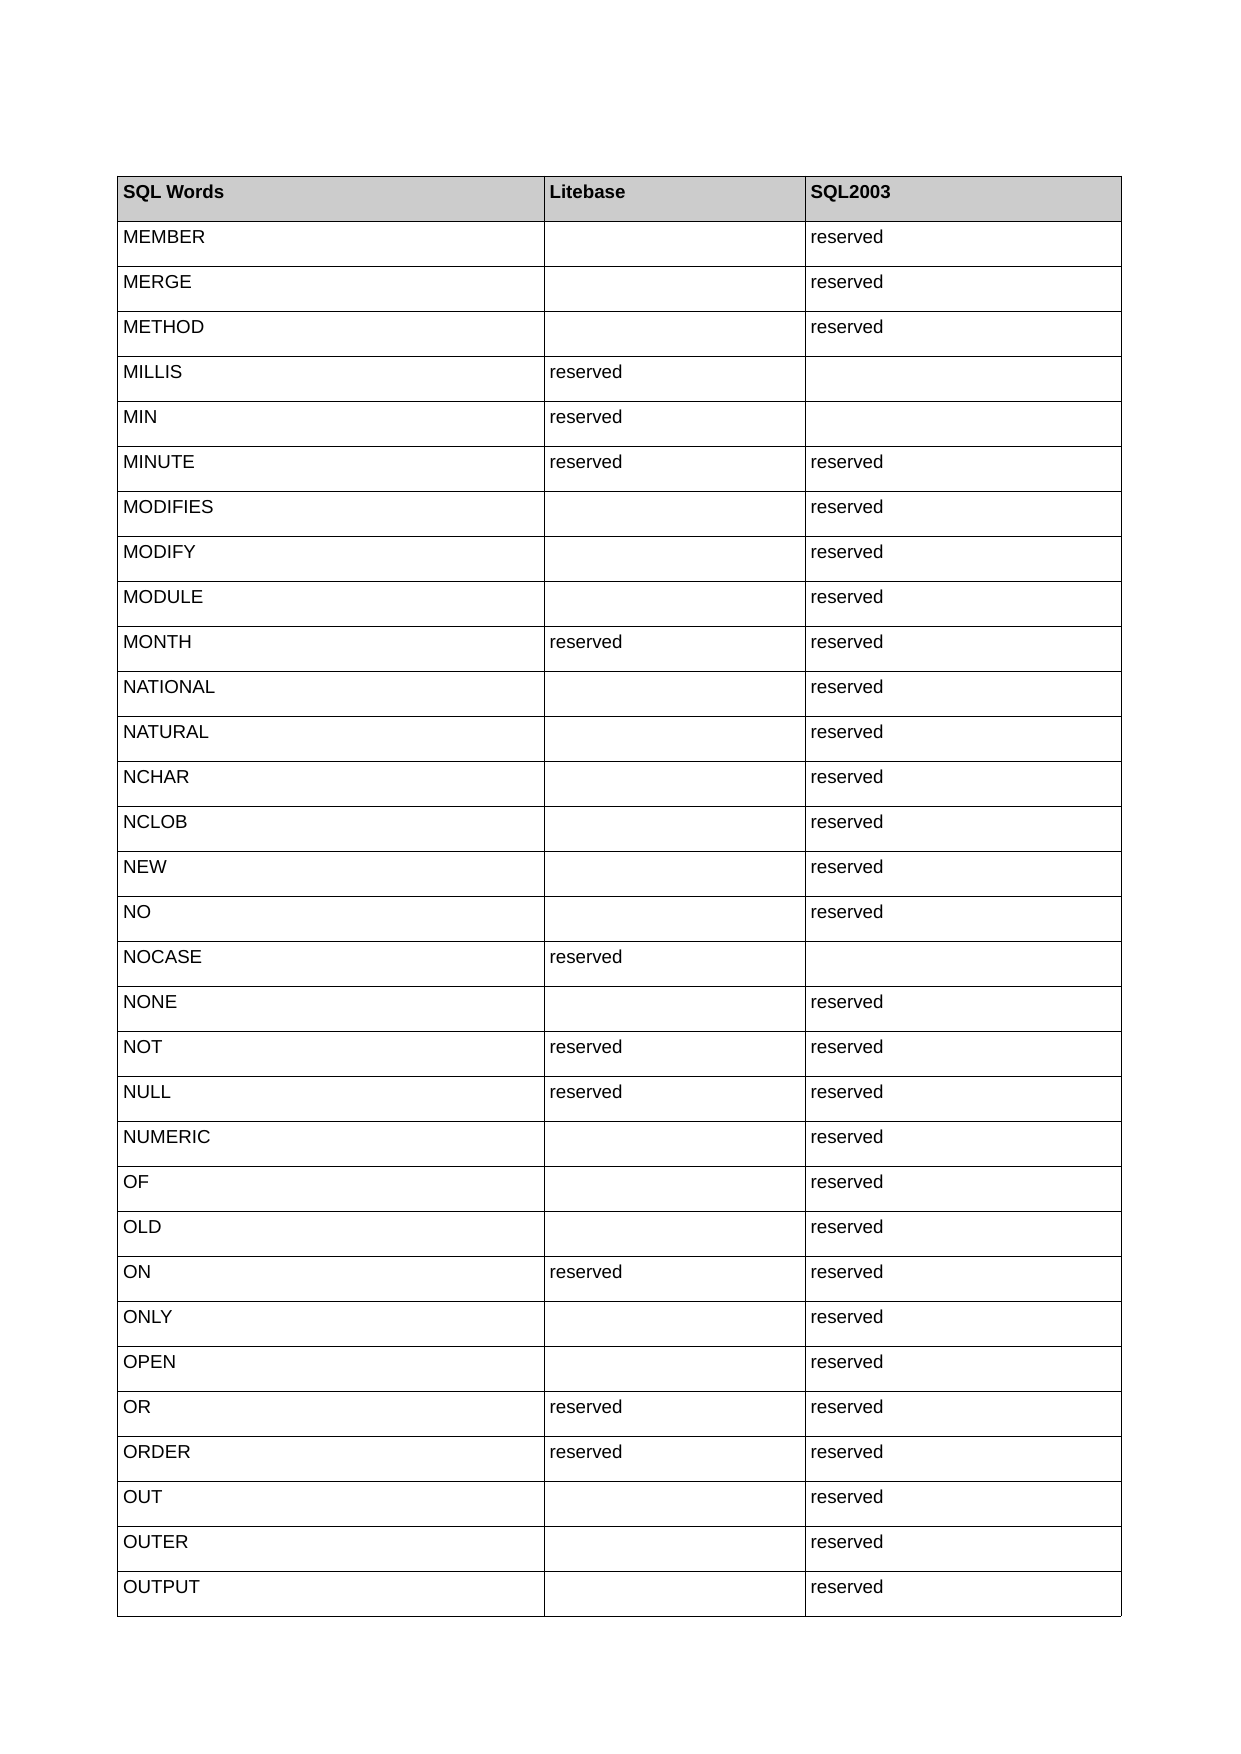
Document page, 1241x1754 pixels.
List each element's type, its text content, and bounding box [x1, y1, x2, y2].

table_cell [545, 267, 805, 311]
table_cell [545, 672, 805, 716]
table_cell MONTH [118, 627, 544, 671]
table_cell reserved [545, 942, 805, 986]
table_cell [545, 582, 805, 626]
table_cell reserved [806, 537, 1121, 581]
table_cell NUMERIC [118, 1122, 544, 1166]
table_cell reserved [806, 1482, 1121, 1526]
table_cell reserved [545, 357, 805, 401]
table_cell NONE [118, 987, 544, 1031]
table_cell NCLOB [118, 807, 544, 851]
table_cell [545, 717, 805, 761]
table_cell MILLIS [118, 357, 544, 401]
table_header SQL2003 [806, 177, 1121, 221]
table_cell [545, 222, 805, 266]
table_cell [806, 942, 1121, 986]
table_cell [545, 1482, 805, 1526]
table_cell NATURAL [118, 717, 544, 761]
table_cell reserved [806, 672, 1121, 716]
table_cell NEW [118, 852, 544, 896]
table_cell reserved [806, 447, 1121, 491]
table_cell MEMBER [118, 222, 544, 266]
table_cell NULL [118, 1077, 544, 1121]
table_cell reserved [806, 1302, 1121, 1346]
table_cell METHOD [118, 312, 544, 356]
table_cell reserved [806, 1527, 1121, 1571]
table_cell reserved [806, 1167, 1121, 1211]
table_cell OUTER [118, 1527, 544, 1571]
table_cell reserved [806, 1572, 1121, 1616]
table_cell [545, 1527, 805, 1571]
table_cell reserved [545, 447, 805, 491]
table_cell reserved [545, 1437, 805, 1481]
table_cell ON [118, 1257, 544, 1301]
table_cell MINUTE [118, 447, 544, 491]
table_cell MODULE [118, 582, 544, 626]
table_cell [545, 852, 805, 896]
table_cell [545, 1212, 805, 1256]
table_cell reserved [806, 582, 1121, 626]
table_cell reserved [806, 1437, 1121, 1481]
table_cell NOCASE [118, 942, 544, 986]
table_cell ONLY [118, 1302, 544, 1346]
table_cell reserved [545, 1392, 805, 1436]
table_cell reserved [806, 717, 1121, 761]
table_cell [545, 1302, 805, 1346]
table_cell OUTPUT [118, 1572, 544, 1616]
table_cell [806, 402, 1121, 446]
table_cell reserved [806, 852, 1121, 896]
table_cell reserved [806, 627, 1121, 671]
table_cell reserved [806, 1392, 1121, 1436]
table_cell reserved [806, 762, 1121, 806]
table_cell reserved [545, 1077, 805, 1121]
table_cell NOT [118, 1032, 544, 1076]
table_cell reserved [806, 897, 1121, 941]
table_cell [545, 1572, 805, 1616]
table_cell reserved [806, 312, 1121, 356]
table_cell reserved [806, 222, 1121, 266]
table_cell reserved [806, 987, 1121, 1031]
table_cell reserved [806, 1212, 1121, 1256]
table_cell ORDER [118, 1437, 544, 1481]
table_cell MIN [118, 402, 544, 446]
table_cell reserved [545, 1257, 805, 1301]
table_cell NO [118, 897, 544, 941]
table_header SQL Words [118, 177, 544, 221]
table_cell [545, 807, 805, 851]
table_cell [545, 537, 805, 581]
table_cell OR [118, 1392, 544, 1436]
table_cell [806, 357, 1121, 401]
table_cell reserved [545, 402, 805, 446]
table_cell MODIFIES [118, 492, 544, 536]
table_cell [545, 1347, 805, 1391]
table_header Litebase [545, 177, 805, 221]
table_cell [545, 762, 805, 806]
table_cell NATIONAL [118, 672, 544, 716]
table_cell reserved [806, 1032, 1121, 1076]
table_cell reserved [545, 627, 805, 671]
table_cell reserved [806, 1257, 1121, 1301]
table_cell reserved [806, 492, 1121, 536]
table_cell OUT [118, 1482, 544, 1526]
table_cell reserved [806, 1347, 1121, 1391]
table_cell [545, 1122, 805, 1166]
table_cell [545, 897, 805, 941]
table_cell reserved [545, 1032, 805, 1076]
table_cell OLD [118, 1212, 544, 1256]
table_cell reserved [806, 1077, 1121, 1121]
table_cell OF [118, 1167, 544, 1211]
table_cell NCHAR [118, 762, 544, 806]
table_cell MERGE [118, 267, 544, 311]
table_cell reserved [806, 807, 1121, 851]
table_cell OPEN [118, 1347, 544, 1391]
table_cell reserved [806, 1122, 1121, 1166]
table_cell [545, 1167, 805, 1211]
table_cell [545, 987, 805, 1031]
table_cell [545, 312, 805, 356]
table_cell MODIFY [118, 537, 544, 581]
table_cell [545, 492, 805, 536]
table_cell reserved [806, 267, 1121, 311]
